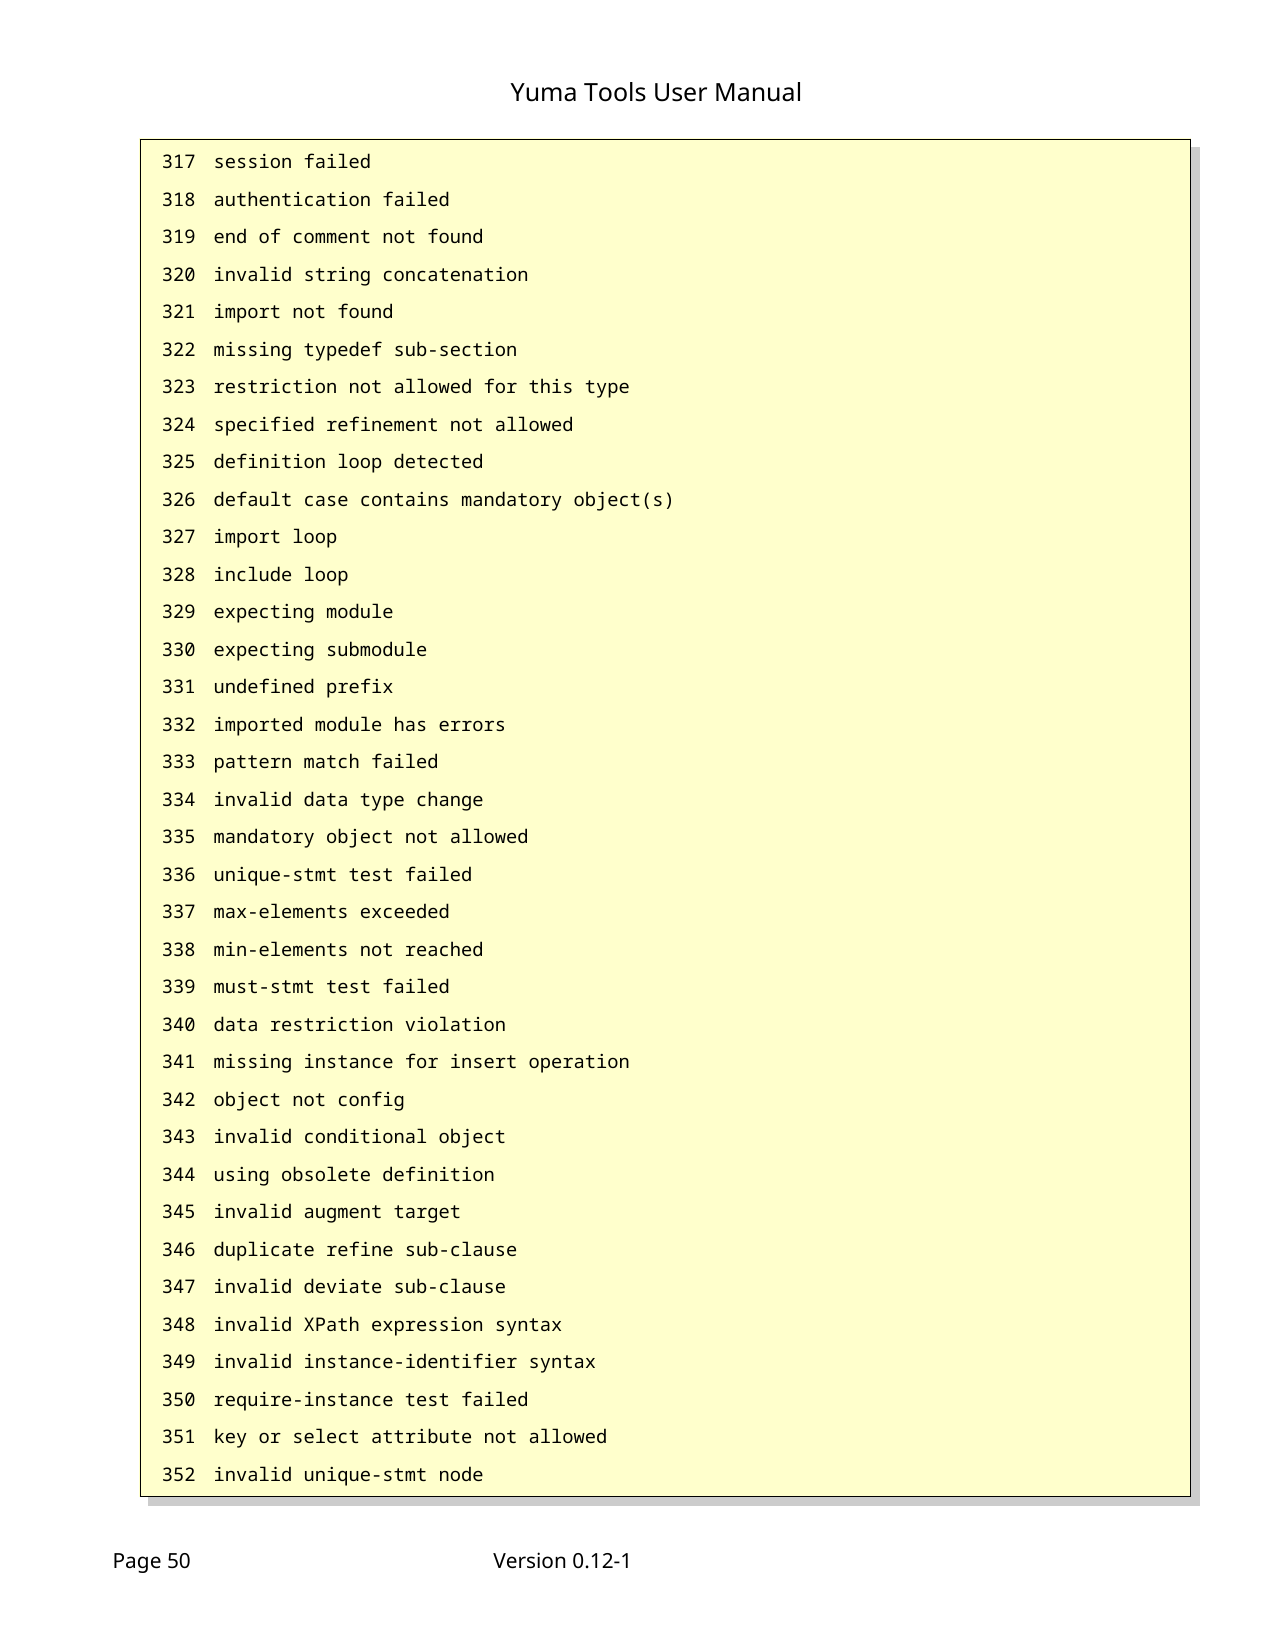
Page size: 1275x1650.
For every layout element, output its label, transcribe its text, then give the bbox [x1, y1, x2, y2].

text 326 default case contains mandatory object(s) [141, 476, 1190, 512]
text 338 min-elements not reached [141, 926, 1190, 962]
text 340 data restriction violation [141, 1001, 1190, 1037]
text 334 invalid data type change [141, 776, 1190, 812]
text 319 end of comment not found [141, 213, 1190, 249]
text 351 key or select attribute not allowed [141, 1413, 1190, 1449]
text 324 specified refinement not allowed [141, 401, 1190, 437]
text 344 using obsolete definition [141, 1151, 1190, 1187]
text 352 invalid unique-stmt node [141, 1451, 1190, 1496]
text 349 invalid instance-identifier syntax [141, 1338, 1190, 1374]
text 329 expecting module [141, 588, 1190, 624]
text 350 require-instance test failed [141, 1376, 1190, 1412]
text 335 mandatory object not allowed [141, 813, 1190, 849]
text 347 invalid deviate sub-clause [141, 1263, 1190, 1299]
text 320 invalid string concatenation [141, 251, 1190, 287]
text 321 import not found [141, 288, 1190, 324]
text 322 missing typedef sub-section [141, 326, 1190, 362]
text 339 must-stmt test failed [141, 963, 1190, 999]
text 345 invalid augment target [141, 1188, 1190, 1224]
text 332 imported module has errors [141, 701, 1190, 737]
text 348 invalid XPath expression syntax [141, 1301, 1190, 1337]
text 336 unique-stmt test failed [141, 851, 1190, 887]
text 323 restriction not allowed for this type [141, 363, 1190, 399]
text 333 pattern match failed [141, 738, 1190, 774]
text 327 import loop [141, 513, 1190, 549]
text 328 include loop [141, 551, 1190, 587]
text 341 missing instance for insert operation [141, 1038, 1190, 1074]
text 342 object not config [141, 1076, 1190, 1112]
text 318 authentication failed [141, 176, 1190, 212]
text 330 expecting submodule [141, 626, 1190, 662]
text 337 max-elements exceeded [141, 888, 1190, 924]
text 343 invalid conditional object [141, 1113, 1190, 1149]
text 325 definition loop detected [141, 438, 1190, 474]
text 331 undefined prefix [141, 663, 1190, 699]
text 346 duplicate refine sub-clause [141, 1226, 1190, 1262]
text 317 session failed [141, 140, 1190, 174]
